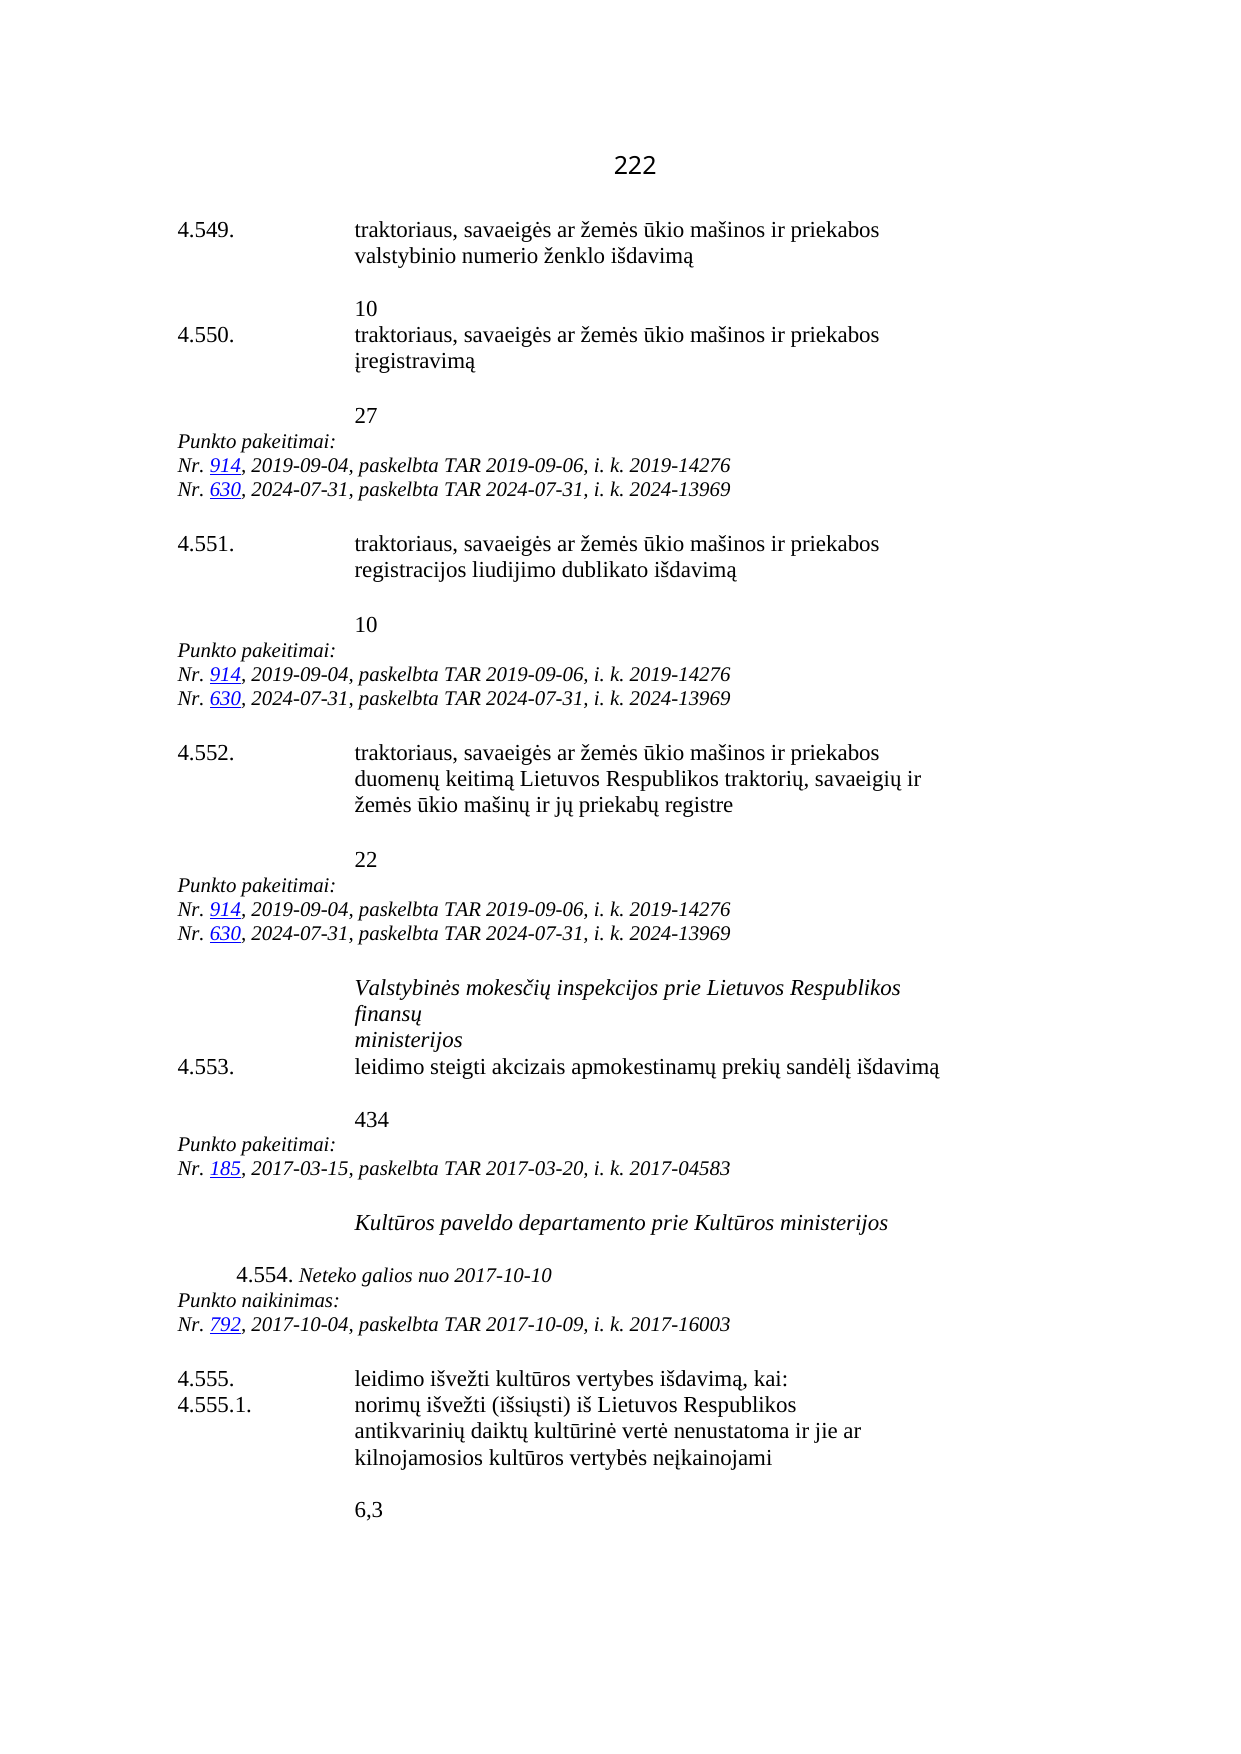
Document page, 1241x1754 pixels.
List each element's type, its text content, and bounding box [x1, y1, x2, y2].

text Kultūros paveldo departamento prie Kultūros ministerijos [354, 1209, 945, 1262]
text 4.555.1. norimų išvežti (išsiųsti) iš Lietuvos Respublikos antikvarinių daiktų kultūrinė vertė nenustatoma ir jie ar kilnojamosios kultūros vertybės neįkainojami 6,3 [177, 1391, 871, 1523]
text Nr. 792, 2017-10-04, paskelbta TAR 2017-10-09, i. k. 2017-16003 [177, 1312, 1092, 1336]
text Punkto pakeitimai: [177, 873, 1092, 897]
text Punkto pakeitimai: [177, 638, 1092, 662]
text valstybinio numerio ženklo išdavimą 10 [354, 242, 945, 321]
text 4.554. Neteko galios nuo 2017-10-10 [177, 1262, 1092, 1288]
text 4.549. traktoriaus, savaeigės ar žemės ūkio mašinos ir priekabos [177, 216, 945, 242]
text Nr. 914, 2019-09-04, paskelbta TAR 2019-09-06, i. k. 2019-14276 [177, 897, 1092, 921]
text Nr. 185, 2017-03-15, paskelbta TAR 2017-03-20, i. k. 2017-04583 [177, 1156, 1092, 1180]
text 4.551. traktoriaus, savaeigės ar žemės ūkio mašinos ir priekabos registracijos liudijimo dublikato išdavimą 10 [177, 530, 945, 638]
text Nr. 630, 2024-07-31, paskelbta TAR 2024-07-31, i. k. 2024-13969 [177, 477, 1092, 501]
text 4.553. leidimo steigti akcizais apmokestinamų prekių sandėlį išdavimą 434 [177, 1053, 945, 1132]
text Punkto pakeitimai: [177, 429, 1092, 453]
text Valstybinės mokesčių inspekcijos prie Lietuvos Respublikos finansų ministerijos [354, 974, 945, 1053]
text Nr. 630, 2024-07-31, paskelbta TAR 2024-07-31, i. k. 2024-13969 [177, 921, 1092, 945]
text Nr. 914, 2019-09-04, paskelbta TAR 2019-09-06, i. k. 2019-14276 [177, 662, 1092, 686]
text Nr. 630, 2024-07-31, paskelbta TAR 2024-07-31, i. k. 2024-13969 [177, 686, 1092, 710]
text Punkto naikinimas: [177, 1288, 1092, 1312]
text 4.550. traktoriaus, savaeigės ar žemės ūkio mašinos ir priekabos įregistravimą 27 [177, 321, 915, 429]
text 4.555. leidimo išvežti kultūros vertybes išdavimą, kai: [177, 1365, 1092, 1391]
text Nr. 914, 2019-09-04, paskelbta TAR 2019-09-06, i. k. 2019-14276 [177, 453, 1092, 477]
text 4.552. traktoriaus, savaeigės ar žemės ūkio mašinos ir priekabos duomenų keitimą Lietuvos Respublikos traktorių, savaeigių ir žemės ūkio mašinų ir jų priekabų registre 22 [177, 739, 945, 873]
text Punkto pakeitimai: [177, 1132, 1092, 1156]
